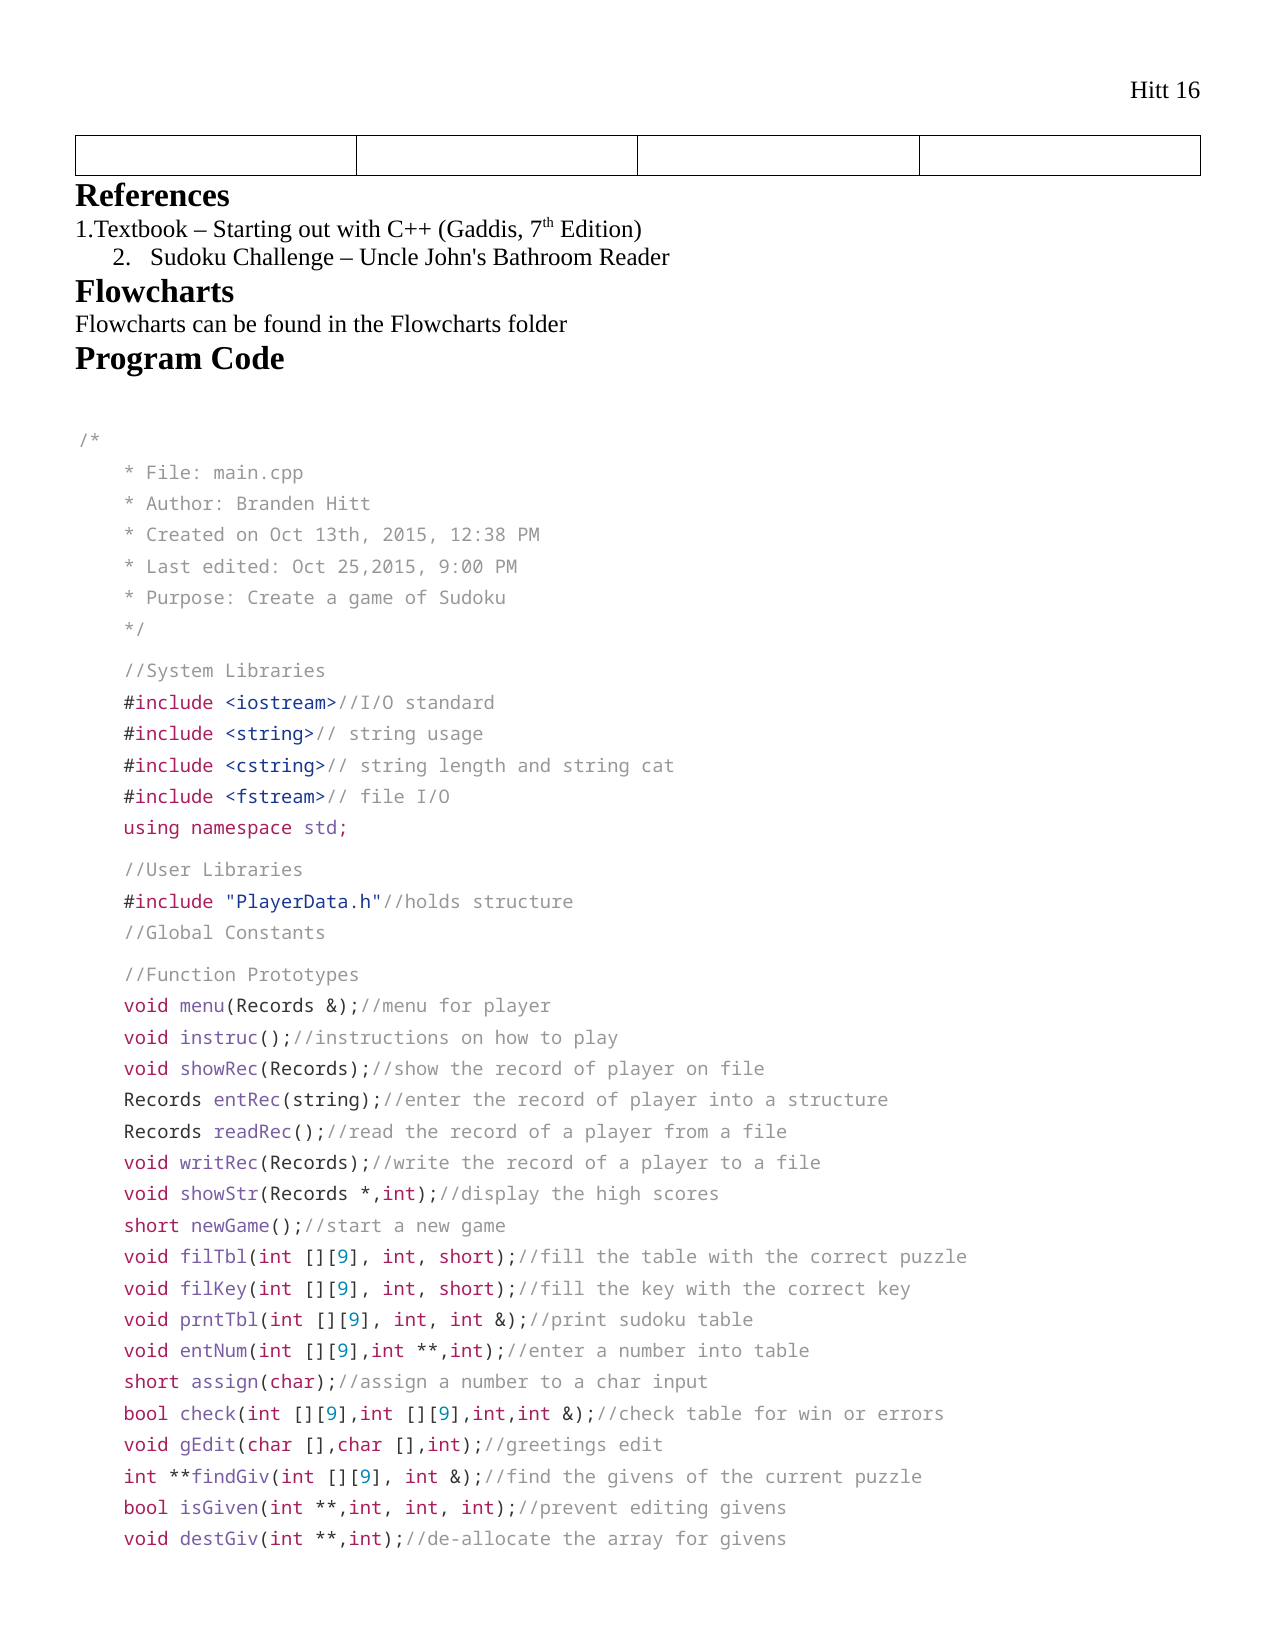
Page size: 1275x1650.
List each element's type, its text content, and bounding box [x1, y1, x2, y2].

table_cell short assign(char);//assign a number to a char input [120, 1366, 1138, 1397]
text 1.Textbook – Starting out with C++ (Gaddis, 7th Edition) [75, 214, 1200, 242]
table_cell [75, 456, 120, 487]
table_cell [75, 519, 120, 550]
table_cell [75, 613, 120, 644]
table_cell [638, 136, 919, 175]
table_cell * Last edited: Oct 25,2015, 9:00 PM [120, 550, 1138, 582]
table_cell [75, 1084, 120, 1115]
table_cell [76, 136, 356, 175]
text Program Code [75, 338, 1200, 377]
table_cell #include <fstream>// file I/O [120, 780, 1138, 812]
table_cell void menu(Records &);//menu for player [120, 990, 1138, 1021]
table_cell [75, 1209, 120, 1241]
table_cell [75, 1241, 120, 1272]
table_cell [75, 1115, 120, 1146]
table_cell * Purpose: Create a game of Sudoku [120, 582, 1138, 613]
table_cell [75, 1303, 120, 1334]
table_cell [75, 749, 120, 780]
table_cell [75, 885, 120, 916]
list Sudoku Challenge – Uncle John's Bathroom Reader [112, 242, 1200, 271]
table_cell [75, 686, 120, 718]
table_cell */ [120, 613, 1138, 644]
table_cell [75, 1335, 120, 1366]
table_cell [120, 843, 1138, 854]
text References [75, 176, 1200, 214]
table_cell [75, 718, 120, 749]
table_cell int **findGiv(int [][9], int &);//find the givens of the current puzzle [120, 1460, 1138, 1491]
table_cell * File: main.cpp [120, 456, 1138, 487]
text Flowcharts [75, 271, 1200, 309]
table_cell [75, 958, 120, 990]
table_cell void instruc();//instructions on how to play [120, 1021, 1138, 1052]
table_cell short newGame();//start a new game [120, 1209, 1138, 1241]
table_cell void showRec(Records);//show the record of player on file [120, 1053, 1138, 1084]
table_cell bool check(int [][9],int [][9],int,int &);//check table for win or errors [120, 1397, 1138, 1429]
table_cell void entNum(int [][9],int **,int);//enter a number into table [120, 1335, 1138, 1366]
table_cell [75, 655, 120, 686]
table_cell #include <iostream>//I/O standard [120, 686, 1138, 718]
table_cell [75, 550, 120, 582]
table_cell [75, 644, 120, 655]
table_cell [120, 948, 1138, 958]
table_cell [75, 854, 120, 885]
table_cell [75, 1491, 120, 1523]
table_cell [75, 990, 120, 1021]
table_cell bool isGiven(int **,int, int, int);//prevent editing givens [120, 1491, 1138, 1523]
table_cell #include <string>// string usage [120, 718, 1138, 749]
table_cell void gEdit(char [],char [],int);//greetings edit [120, 1429, 1138, 1460]
table_cell [75, 1429, 120, 1460]
table_cell #include "PlayerData.h"//holds structure [120, 885, 1138, 916]
table_cell #include <cstring>// string length and string cat [120, 749, 1138, 780]
table_cell [75, 812, 120, 843]
table_cell [75, 1053, 120, 1084]
table_cell [357, 136, 637, 175]
table_cell [75, 948, 120, 958]
table_cell [75, 1272, 120, 1303]
table_cell [920, 136, 1200, 175]
table_cell [75, 916, 120, 948]
table_cell void showStr(Records *,int);//display the high scores [120, 1178, 1138, 1209]
table_cell void filTbl(int [][9], int, short);//fill the table with the correct puzzle [120, 1241, 1138, 1272]
table_cell [75, 1397, 120, 1429]
text Flowcharts can be found in the Flowcharts folder [75, 309, 1200, 338]
table_cell Records entRec(string);//enter the record of player into a structure [120, 1084, 1138, 1115]
table_cell [75, 1021, 120, 1052]
table_cell void filKey(int [][9], int, short);//fill the key with the correct key [120, 1272, 1138, 1303]
table_cell [75, 1178, 120, 1209]
table_cell * Author: Branden Hitt [120, 488, 1138, 519]
table_cell [75, 780, 120, 812]
table_cell using namespace std; [120, 812, 1138, 843]
table_cell void prntTbl(int [][9], int, int &);//print sudoku table [120, 1303, 1138, 1334]
table_cell //System Libraries [120, 655, 1138, 686]
table_header [120, 425, 1138, 456]
table_cell [75, 1146, 120, 1178]
table_cell Records readRec();//read the record of a player from a file [120, 1115, 1138, 1146]
table_cell void destGiv(int **,int);//de-allocate the array for givens [120, 1523, 1138, 1554]
table_header /* [75, 425, 120, 456]
table_cell //Function Prototypes [120, 958, 1138, 990]
table_cell [75, 1523, 120, 1554]
table_cell //User Libraries [120, 854, 1138, 885]
table_cell [75, 1366, 120, 1397]
table_cell * Created on Oct 13th, 2015, 12:38 PM [120, 519, 1138, 550]
table_cell void writRec(Records);//write the record of a player to a file [120, 1146, 1138, 1178]
table_cell [75, 582, 120, 613]
table_cell [75, 843, 120, 854]
table_cell [120, 644, 1138, 655]
table_cell [75, 1460, 120, 1491]
table_cell //Global Constants [120, 916, 1138, 948]
table_cell [75, 488, 120, 519]
